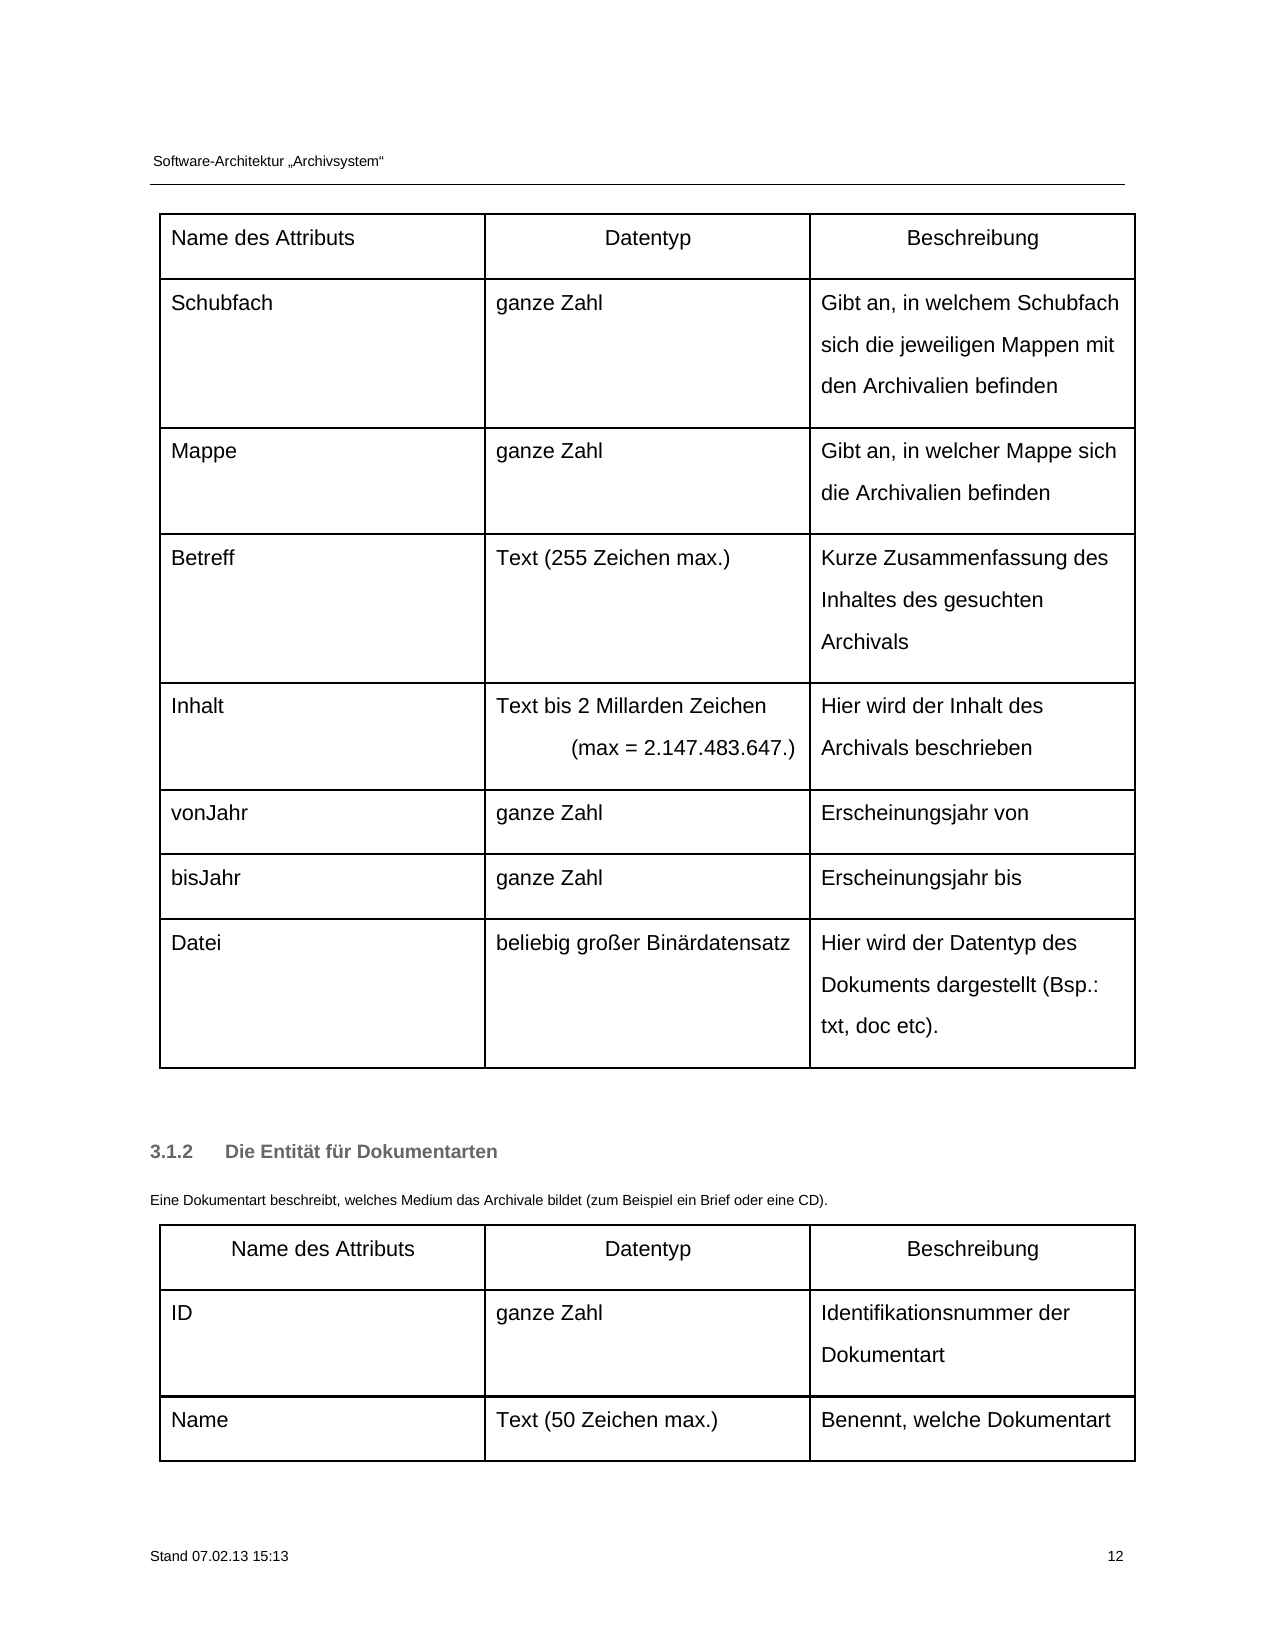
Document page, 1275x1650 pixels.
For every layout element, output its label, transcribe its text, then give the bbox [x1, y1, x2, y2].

table_cell Text bis 2 Millarden Zeichen (max = 2.147.483.647.) [486, 684, 809, 788]
table_cell bisJahr [161, 855, 484, 918]
table_header Name des Attributs [161, 1226, 484, 1289]
table_header Beschreibung [811, 215, 1134, 278]
table_cell ganze Zahl [486, 1291, 809, 1395]
table_header Datentyp [486, 1226, 809, 1289]
table_cell ganze Zahl [486, 429, 809, 533]
table_cell vonJahr [161, 791, 484, 853]
table_cell Text (255 Zeichen max.) [486, 535, 809, 682]
table_header Datentyp [486, 215, 809, 278]
subtitle Die Entität für Dokumentarten [150, 1141, 1125, 1178]
table_cell Mappe [161, 429, 484, 533]
table_cell ganze Zahl [486, 855, 809, 918]
table_cell Schubfach [161, 280, 484, 427]
table_cell Benennt, welche Dokumentart [811, 1398, 1134, 1460]
table_cell ganze Zahl [486, 280, 809, 427]
table_cell ID [161, 1291, 484, 1395]
table_cell Inhalt [161, 684, 484, 788]
text Eine Dokumentart beschreibt, welches Medium das Archivale bildet (zum Beispiel ein Brief oder eine CD). [150, 1192, 1125, 1220]
table_cell Betreff [161, 535, 484, 682]
table_cell Text (50 Zeichen max.) [486, 1398, 809, 1460]
table_cell Gibt an, in welcher Mappe sich die Archivalien befinden [811, 429, 1134, 533]
table_cell beliebig großer Binärdatensatz [486, 920, 809, 1067]
table_cell Erscheinungsjahr bis [811, 855, 1134, 918]
table_cell Kurze Zusammenfassung des Inhaltes des gesuchten Archivals [811, 535, 1134, 682]
table_header Name des Attributs [161, 215, 484, 278]
table_cell Gibt an, in welchem Schubfach sich die jeweiligen Mappen mit den Archivalien befinden [811, 280, 1134, 427]
table_cell Identifikationsnummer der Dokumentart [811, 1291, 1134, 1395]
table_cell Hier wird der Datentyp des Dokuments dargestellt (Bsp.: txt, doc etc). [811, 920, 1134, 1067]
table_cell Hier wird der Inhalt des Archivals beschrieben [811, 684, 1134, 788]
table_cell Datei [161, 920, 484, 1067]
table_cell ganze Zahl [486, 791, 809, 853]
table_header Beschreibung [811, 1226, 1134, 1289]
table_cell Name [161, 1398, 484, 1460]
table_cell Erscheinungsjahr von [811, 791, 1134, 853]
